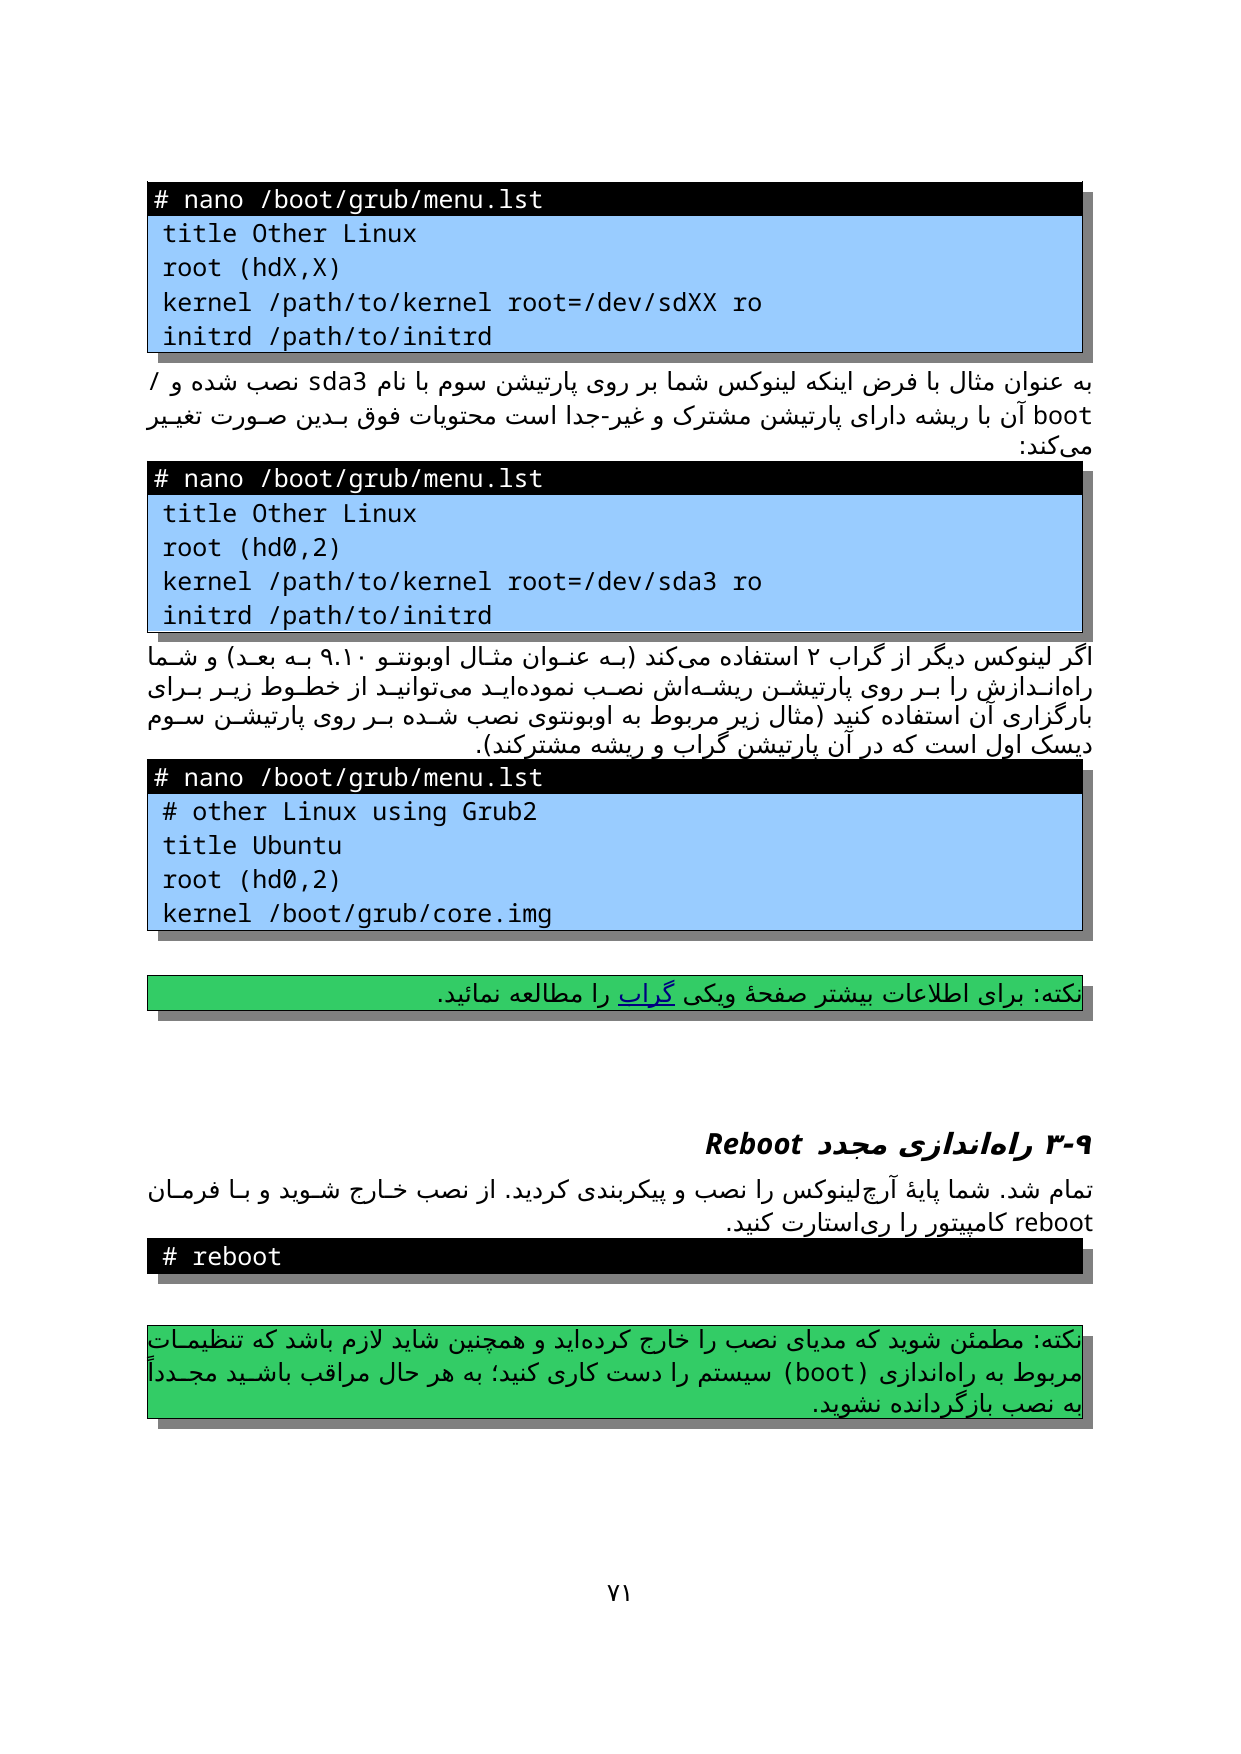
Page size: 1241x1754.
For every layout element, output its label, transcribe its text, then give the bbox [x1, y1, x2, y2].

text به عنوان مثال با فرض اینکه لینوکس شما بر روی پارتیشن سوم با نام sda3 نصب شده و ‎/boot آن با ریشه دارای پارتیشن مشترک و غیر-جدا است محتویات فوق بدین صورت تغییر می‌کند: [147, 363, 1093, 461]
text تمام شد. شما پایهٔ آرچ‌لینوکس را نصب و پیکربندی کردید. از نصب خارج شوید و با فرمان reboot کامپیتور را ری‌استارت کنید. [147, 1175, 1093, 1238]
text اگر لینوکس دیگر از گراب ۲ استفاده می‌کند (به عنوان مثال اوبونتو ۹.۱۰ به بعد) و شما راه‌اندازش را بر روی پارتیشن ریشه‌اش نصب نموده‌اید می‌توانید از خطوط زیر برای بارگزاری آن استفاده کنید (مثال زیر مربوط به اوبونتوی نصب شده بر روی پارتیشن سوم دیسک اول است که در آن پارتیشن گراب و ریشه مشترکند). [147, 642, 1093, 759]
subtitle ۳-۹ راه‌اندازی مجدد Reboot [147, 1123, 1093, 1163]
